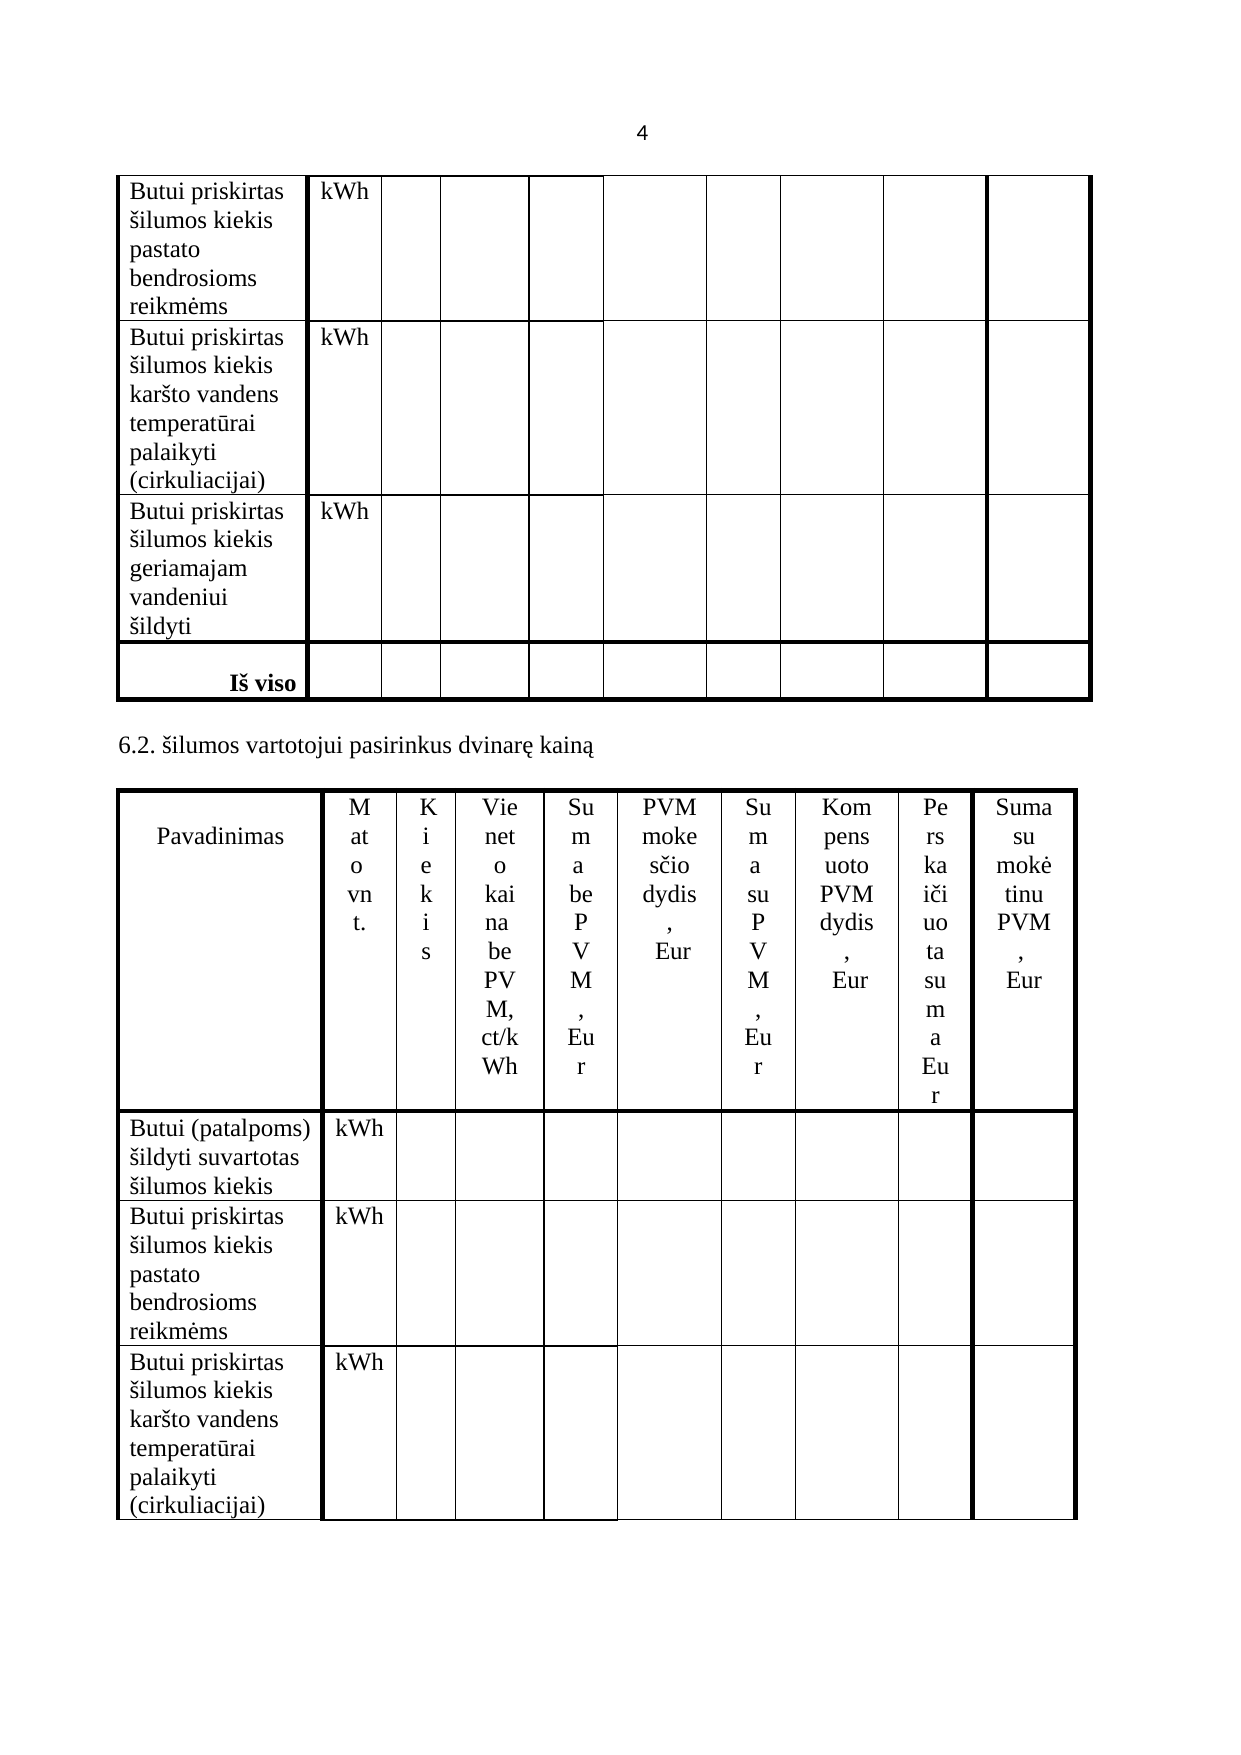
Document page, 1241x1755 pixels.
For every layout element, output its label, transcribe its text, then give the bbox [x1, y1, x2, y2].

table_cell [456, 1201, 543, 1345]
table_cell [989, 644, 1088, 697]
table_header Kompensuoto PVM dydis, Eur [796, 793, 898, 1109]
table_cell [899, 1113, 970, 1200]
table_cell [382, 496, 440, 639]
table_cell [530, 496, 603, 639]
table_header PVM mokesčio dydis, Eur [618, 793, 721, 1109]
table_cell [310, 644, 381, 697]
table_header Kiekis [397, 793, 455, 1109]
table_header Pavadinimas [120, 793, 320, 1109]
table_cell [989, 176, 1088, 320]
table_cell [456, 1113, 543, 1200]
table_cell [884, 495, 985, 639]
table_cell [530, 644, 603, 697]
table_cell [796, 1201, 898, 1345]
table_cell Butui (patalpoms) šildyti suvartotas šilumos kiekis [120, 1113, 320, 1200]
table_cell [781, 495, 883, 639]
table_cell [545, 1347, 617, 1519]
table_cell [781, 176, 883, 320]
table_cell [975, 1201, 1073, 1345]
table_cell [397, 1113, 455, 1200]
table_cell [441, 177, 528, 320]
table_cell [441, 644, 528, 697]
table_header Suma su mokėtinu PVM, Eur [975, 793, 1073, 1109]
table_cell [722, 1346, 795, 1519]
table_cell kWh [310, 177, 381, 320]
table_cell [707, 495, 780, 639]
table_cell [707, 176, 780, 320]
table_cell [382, 322, 440, 494]
table_cell kWh [310, 496, 381, 639]
table_cell [989, 321, 1088, 494]
table_cell [545, 1201, 617, 1345]
table_cell [618, 1346, 721, 1519]
table_header Vieneto kaina be PVM, ct/kWh [456, 793, 543, 1109]
table_cell Butui priskirtas šilumos kiekis geriamajam vandeniui šildyti [120, 495, 305, 639]
table_cell Butui priskirtas šilumos kiekis pastato bendrosioms reikmėms [120, 176, 305, 320]
table_cell kWh [325, 1347, 396, 1519]
table_cell [884, 176, 985, 320]
table_cell kWh [325, 1201, 396, 1345]
table_cell [618, 1201, 721, 1345]
table_cell [618, 1113, 721, 1200]
table_cell [975, 1113, 1073, 1200]
table_cell [604, 644, 706, 697]
table_cell [781, 321, 883, 494]
table_cell [796, 1113, 898, 1200]
table_cell [899, 1346, 970, 1519]
table_cell [441, 322, 528, 494]
table_cell [975, 1346, 1073, 1519]
table_cell kWh [325, 1113, 396, 1200]
table_cell [722, 1113, 795, 1200]
table_cell [382, 644, 440, 697]
table_header Suma su PVM, Eur [722, 793, 795, 1109]
table_cell [441, 496, 528, 639]
table_header Perskaičiuota suma Eur [899, 793, 970, 1109]
table_cell Butui priskirtas šilumos kiekis karšto vandens temperatūrai palaikyti (cirkuliacijai) [120, 1346, 320, 1519]
table_cell [781, 644, 883, 697]
table_cell [899, 1201, 970, 1345]
table_cell [530, 177, 603, 320]
table_cell Butui priskirtas šilumos kiekis pastato bendrosioms reikmėms [120, 1201, 320, 1345]
table_cell Butui priskirtas šilumos kiekis karšto vandens temperatūrai palaikyti (cirkuliacijai) [120, 321, 305, 494]
table_header Mato vnt. [325, 793, 396, 1109]
table_cell Iš viso [120, 644, 305, 697]
table_cell [722, 1201, 795, 1345]
table_cell [397, 1201, 455, 1345]
table_cell [397, 1347, 455, 1519]
table_cell kWh [310, 322, 381, 494]
table_header Suma be PVM, Eur [545, 793, 617, 1109]
table_cell [884, 644, 985, 697]
table_cell [604, 321, 706, 494]
table_cell [884, 321, 985, 494]
table_cell [382, 177, 440, 320]
table_cell [604, 176, 706, 320]
text 6.2. šilumos vartotojui pasirinkus dvinarę kainą [118, 730, 1166, 759]
table_cell [707, 321, 780, 494]
table_cell [796, 1346, 898, 1519]
table_cell [989, 495, 1088, 639]
table_cell [530, 322, 603, 494]
table_cell [456, 1347, 543, 1519]
table_cell [545, 1113, 617, 1200]
table_cell [604, 495, 706, 639]
table_cell [707, 644, 780, 697]
